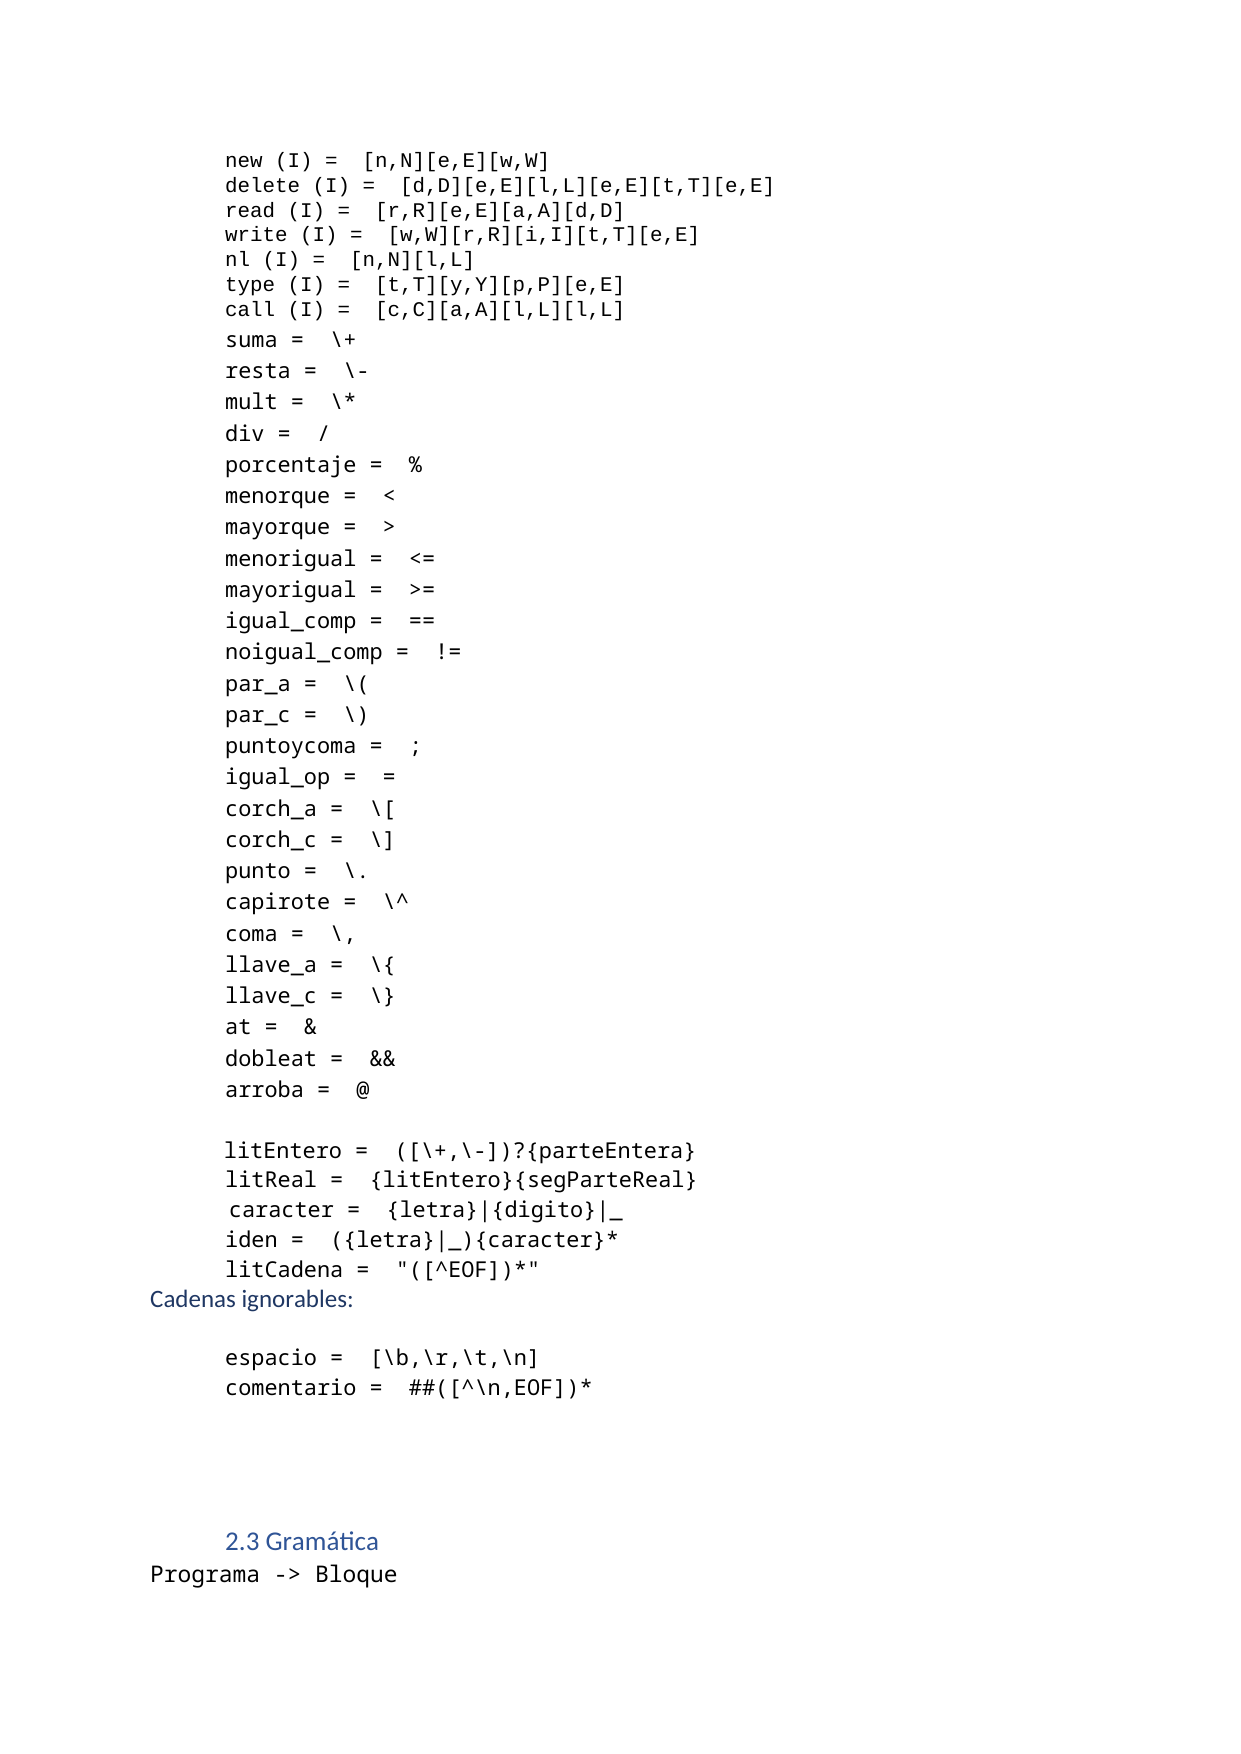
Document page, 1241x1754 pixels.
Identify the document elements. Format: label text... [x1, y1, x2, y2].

text Cadenas ignorables: [150, 1283, 1090, 1314]
text espacio = [\b,\r,\t,\n] comentario = ##([^\n,EOF])* [150, 1314, 1090, 1402]
text litEntero = ([\+,\-])?{parteEntera} litReal = {litEntero}{segParteReal} caracter = {letra}|{digito}|_ iden = ({letra}|_){caracter}* litCadena = "([^EOF])*" [150, 1134, 1090, 1283]
text Programa -> Bloque [150, 1558, 1090, 1589]
text call (I) = [c,C][a,A][l,L][l,L] suma = \+ resta = \- mult = \* div = / porcentaje = % menorque = < mayorque = > menorigual = <= mayorigual = >= igual_comp = == noigual_comp = != par_a = \( par_c = \) puntoycoma = ; igual_op = = corch_a = \[ corch_c = \] punto = \. capirote = \^ coma = \, llave_a = \{ llave_c = \} at = & dobleat = && arroba = @ [150, 299, 1090, 1104]
list 2.3 Gramática [150, 1524, 1090, 1557]
text read (I) = [r,R][e,E][a,A][d,D] [150, 199, 1090, 223]
text type (I) = [t,T][y,Y][p,P][e,E] [150, 274, 1090, 298]
text nl (I) = [n,N][l,L] [150, 249, 1090, 273]
text new (I) = [n,N][e,E][w,W] [150, 150, 1090, 174]
text write (I) = [w,W][r,R][i,I][t,T][e,E] [150, 224, 1090, 248]
text delete (I) = [d,D][e,E][l,L][e,E][t,T][e,E] [150, 175, 1090, 198]
